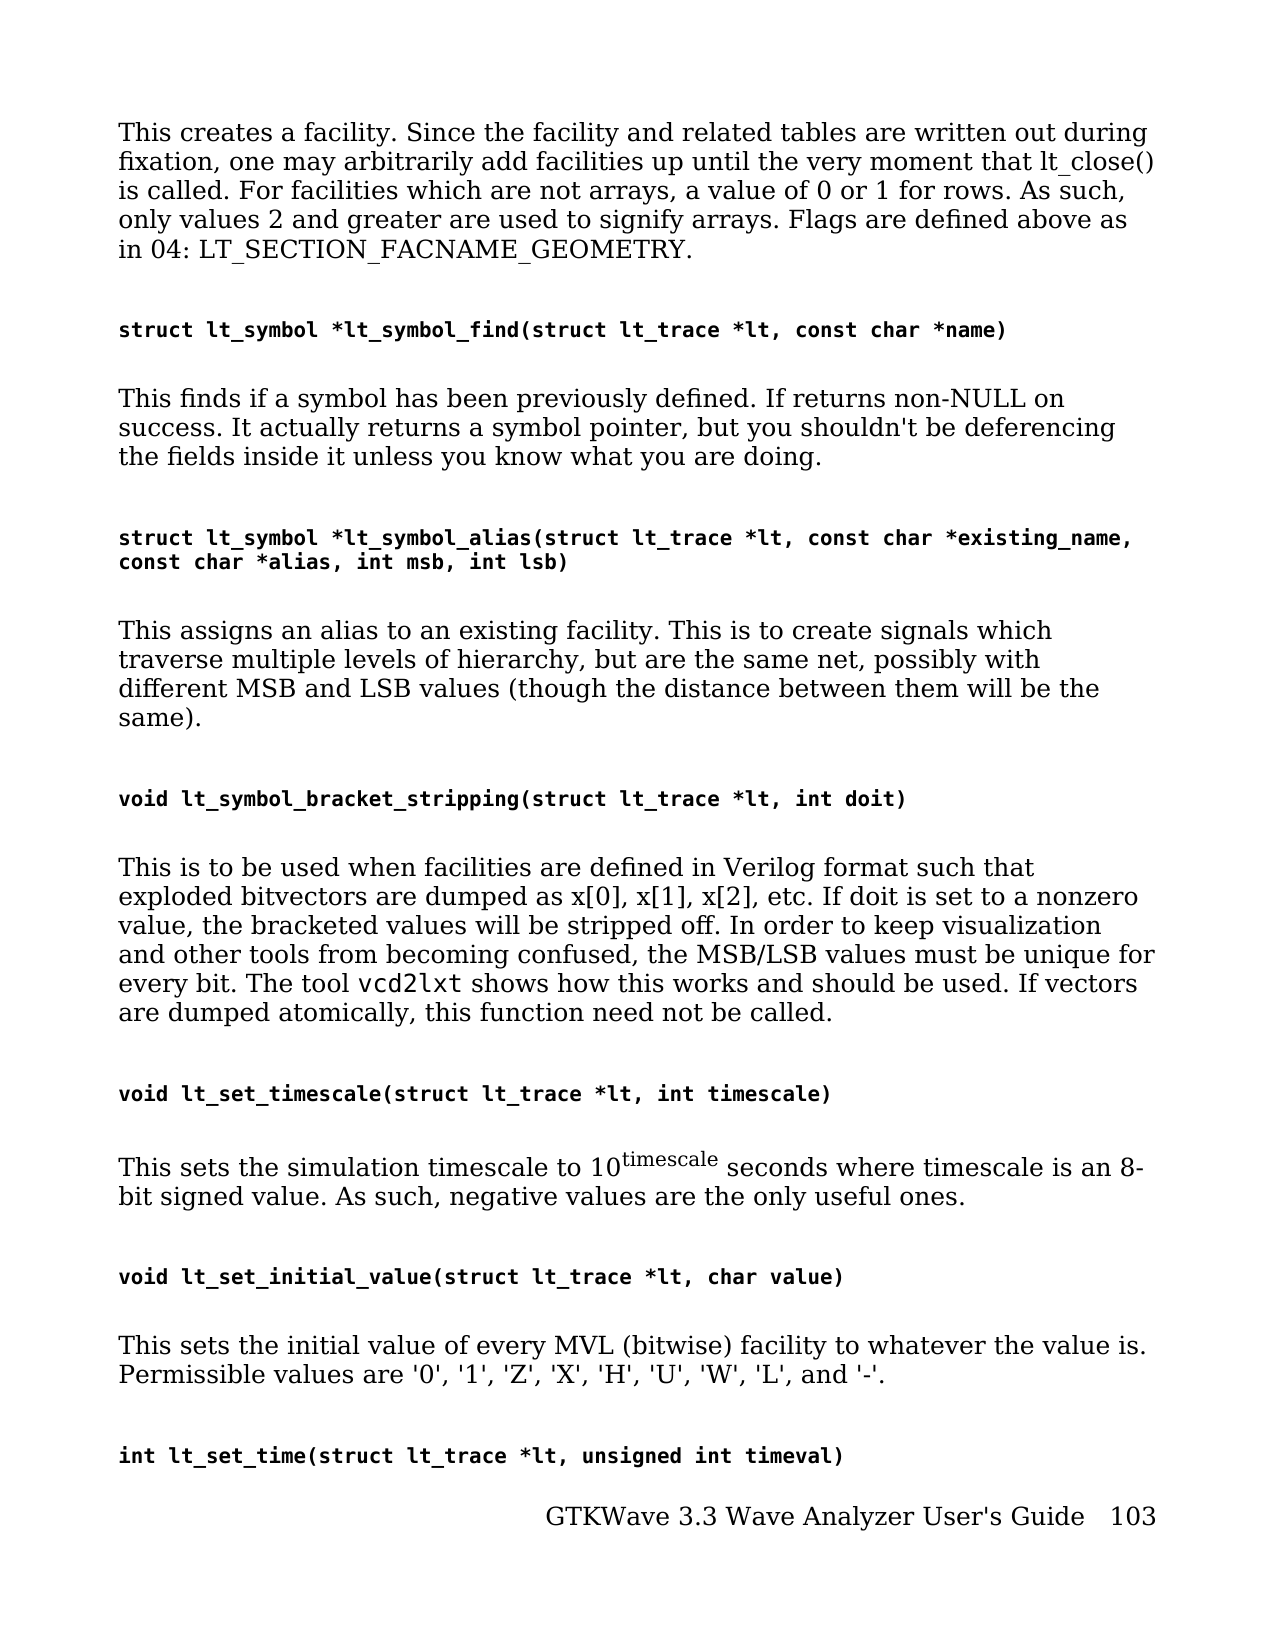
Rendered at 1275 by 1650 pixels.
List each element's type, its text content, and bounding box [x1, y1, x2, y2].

text This finds if a symbol has been previously defined. If returns non-NULL on success. It actually returns a symbol pointer, but you shouldn't be deferencing the fields inside it unless you know what you are doing. [118, 355, 1157, 472]
text This assigns an alias to an existing facility. This is to create signals which traverse multiple levels of hierarchy, but are the same net, possibly with different MSB and LSB values (though the distance between them will be the same). [118, 587, 1157, 733]
text void lt_set_timescale(struct lt_trace *lt, int timescale) [118, 1082, 1157, 1106]
text This creates a facility. Since the facility and related tables are written out during fixation, one may arbitrarily add facilities up until the very moment that lt_close() is called. For facilities which are not arrays, a value of 0 or 1 for rows. As such, only values 2 and greater are used to signify arrays. Flags are defined above as in 04: LT_SECTION_FACNAME_GEOMETRY. [118, 118, 1157, 264]
text void lt_symbol_bracket_stripping(struct lt_trace *lt, int doit) [118, 787, 1157, 811]
text struct lt_symbol *lt_symbol_alias(struct lt_trace *lt, const char *existing_name, const char *alias, int msb, int lsb) [118, 526, 1157, 574]
text This is to be used when facilities are defined in Verilog format such that exploded bitvectors are dumped as x[0], x[1], x[2], etc. If doit is set to a nonzero value, the bracketed values will be stripped off. In order to keep visualization and other tools from becoming confused, the MSB/LSB values must be unique for every bit. The tool vcd2lxt shows how this works and should be used. If vectors are dumped atomically, this function need not be called. [118, 823, 1157, 1028]
text This sets the simulation timescale to 10timescale seconds where timescale is an 8-bit signed value. As such, negative values are the only useful ones. [118, 1119, 1157, 1211]
text This sets the initial value of every MVL (bitwise) facility to whatever the value is. Permissible values are '0', '1', 'Z', 'X', 'H', 'U', 'W', 'L', and '-'. [118, 1302, 1157, 1389]
text void lt_set_initial_value(struct lt_trace *lt, char value) [118, 1265, 1157, 1289]
text int lt_set_time(struct lt_trace *lt, unsigned int timeval) [118, 1444, 1157, 1468]
text struct lt_symbol *lt_symbol_find(struct lt_trace *lt, const char *name) [118, 318, 1157, 342]
